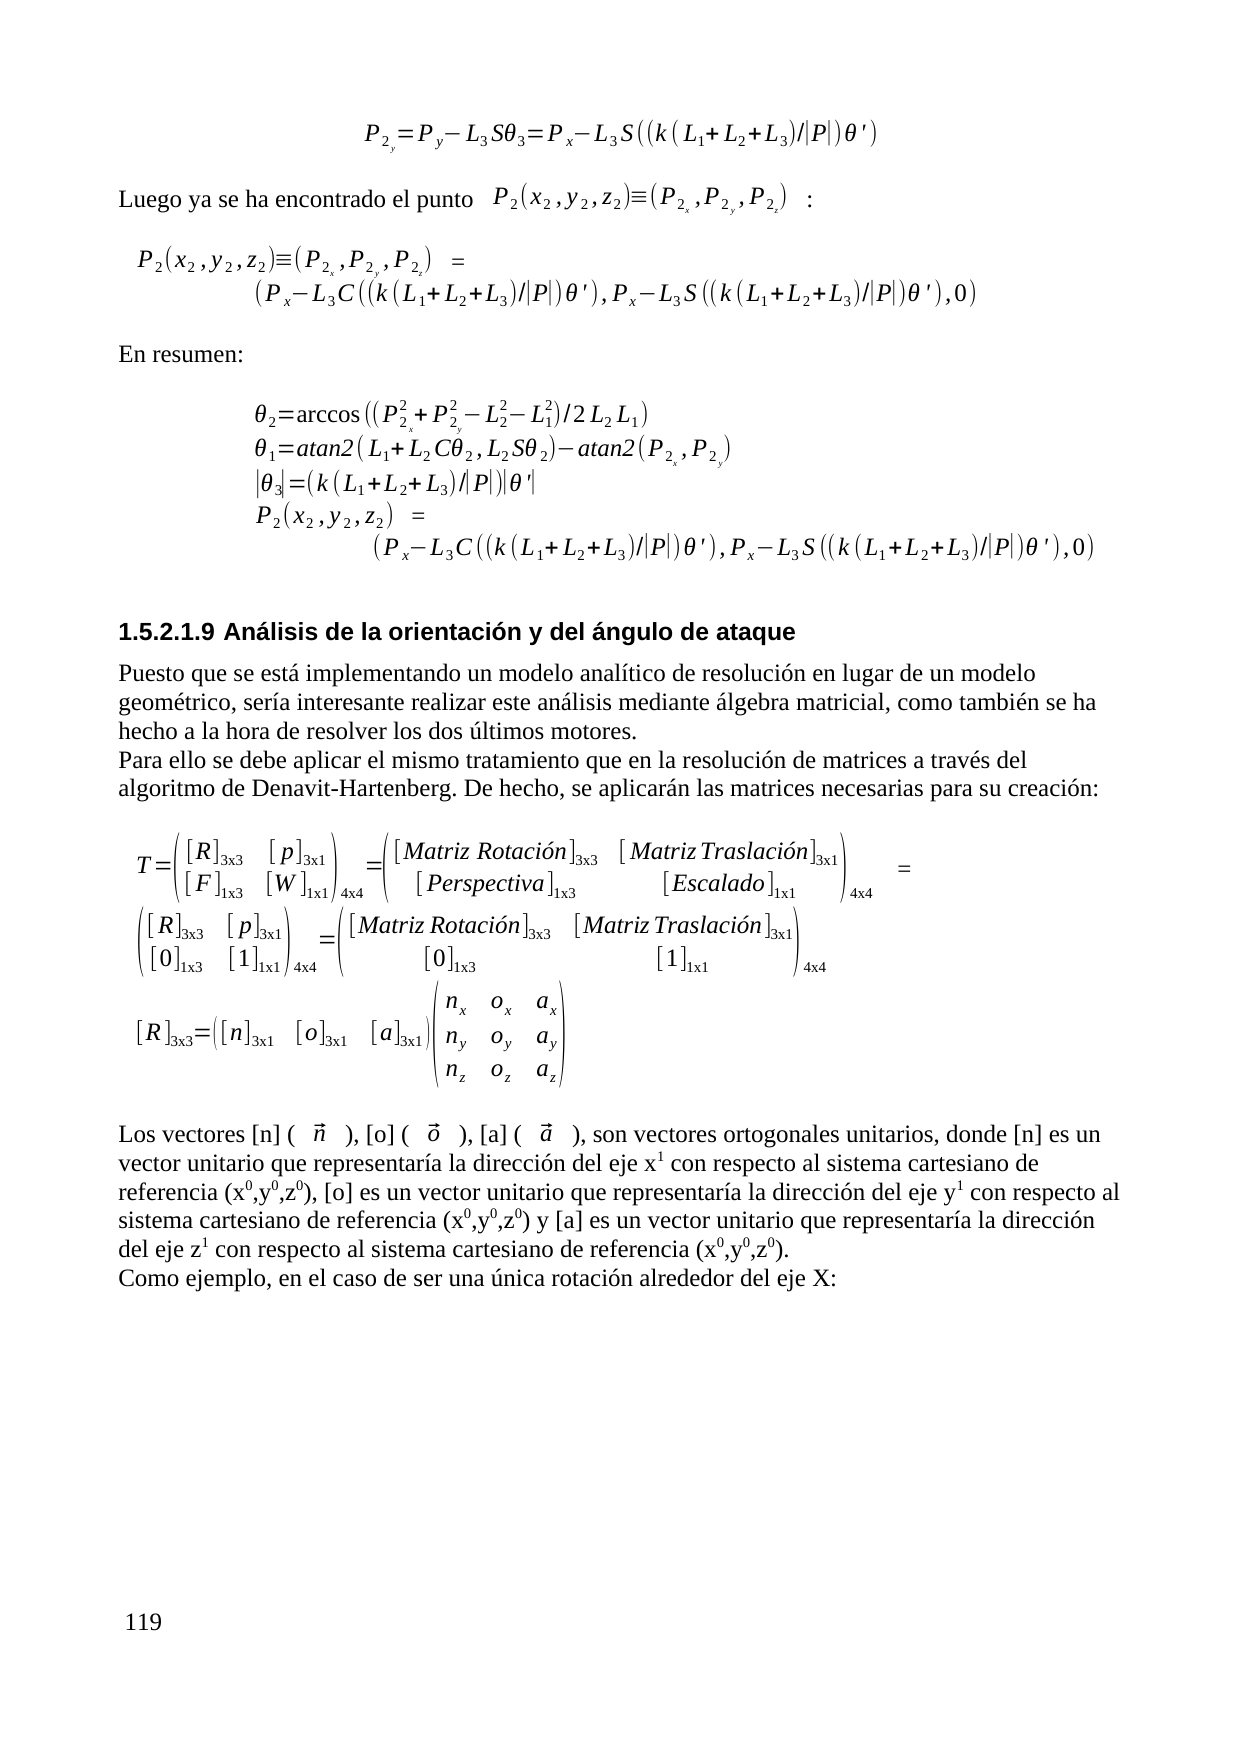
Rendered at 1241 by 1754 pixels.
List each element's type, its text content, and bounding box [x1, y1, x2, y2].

text Puesto que se está implementando un modelo analítico de resolución en lugar de un modelo geométrico, sería interesante realizar este análisis mediante álgebra matricial, como también se ha hecho a la hora de resolver los dos últimos motores. [118, 658, 1122, 745]
text Luego ya se ha encontrado el punto: [118, 181, 1122, 215]
text En resumen: [118, 339, 1122, 368]
text = [118, 244, 1122, 278]
text = [118, 831, 1122, 905]
text Para ello se debe aplicar el mismo tratamiento que en la resolución de matrices a través del algoritmo de Denavit-Hartenberg. De hecho, se aplicarán las matrices necesarias para su creación: [118, 745, 1122, 802]
text Los vectores [n] (), [o] (), [a] (), son vectores ortogonales unitarios, donde [n] es un vector unitario que representaría la dirección del eje x1 con respecto al sistema cartesiano de referencia (x0,y0,z0), [o] es un vector unitario que representaría la dirección del eje y1 con respecto al sistema cartesiano de referencia (x0,y0,z0) y [a] es un vector unitario que representaría la dirección del eje z1 con respecto al sistema cartesiano de referencia (x0,y0,z0). [118, 1119, 1122, 1263]
text = [236, 500, 1122, 532]
text Como ejemplo, en el caso de ser una única rotación alrededor del eje X: [118, 1263, 1122, 1292]
subtitle Análisis de la orientación y del ángulo de ataque [118, 617, 1122, 646]
